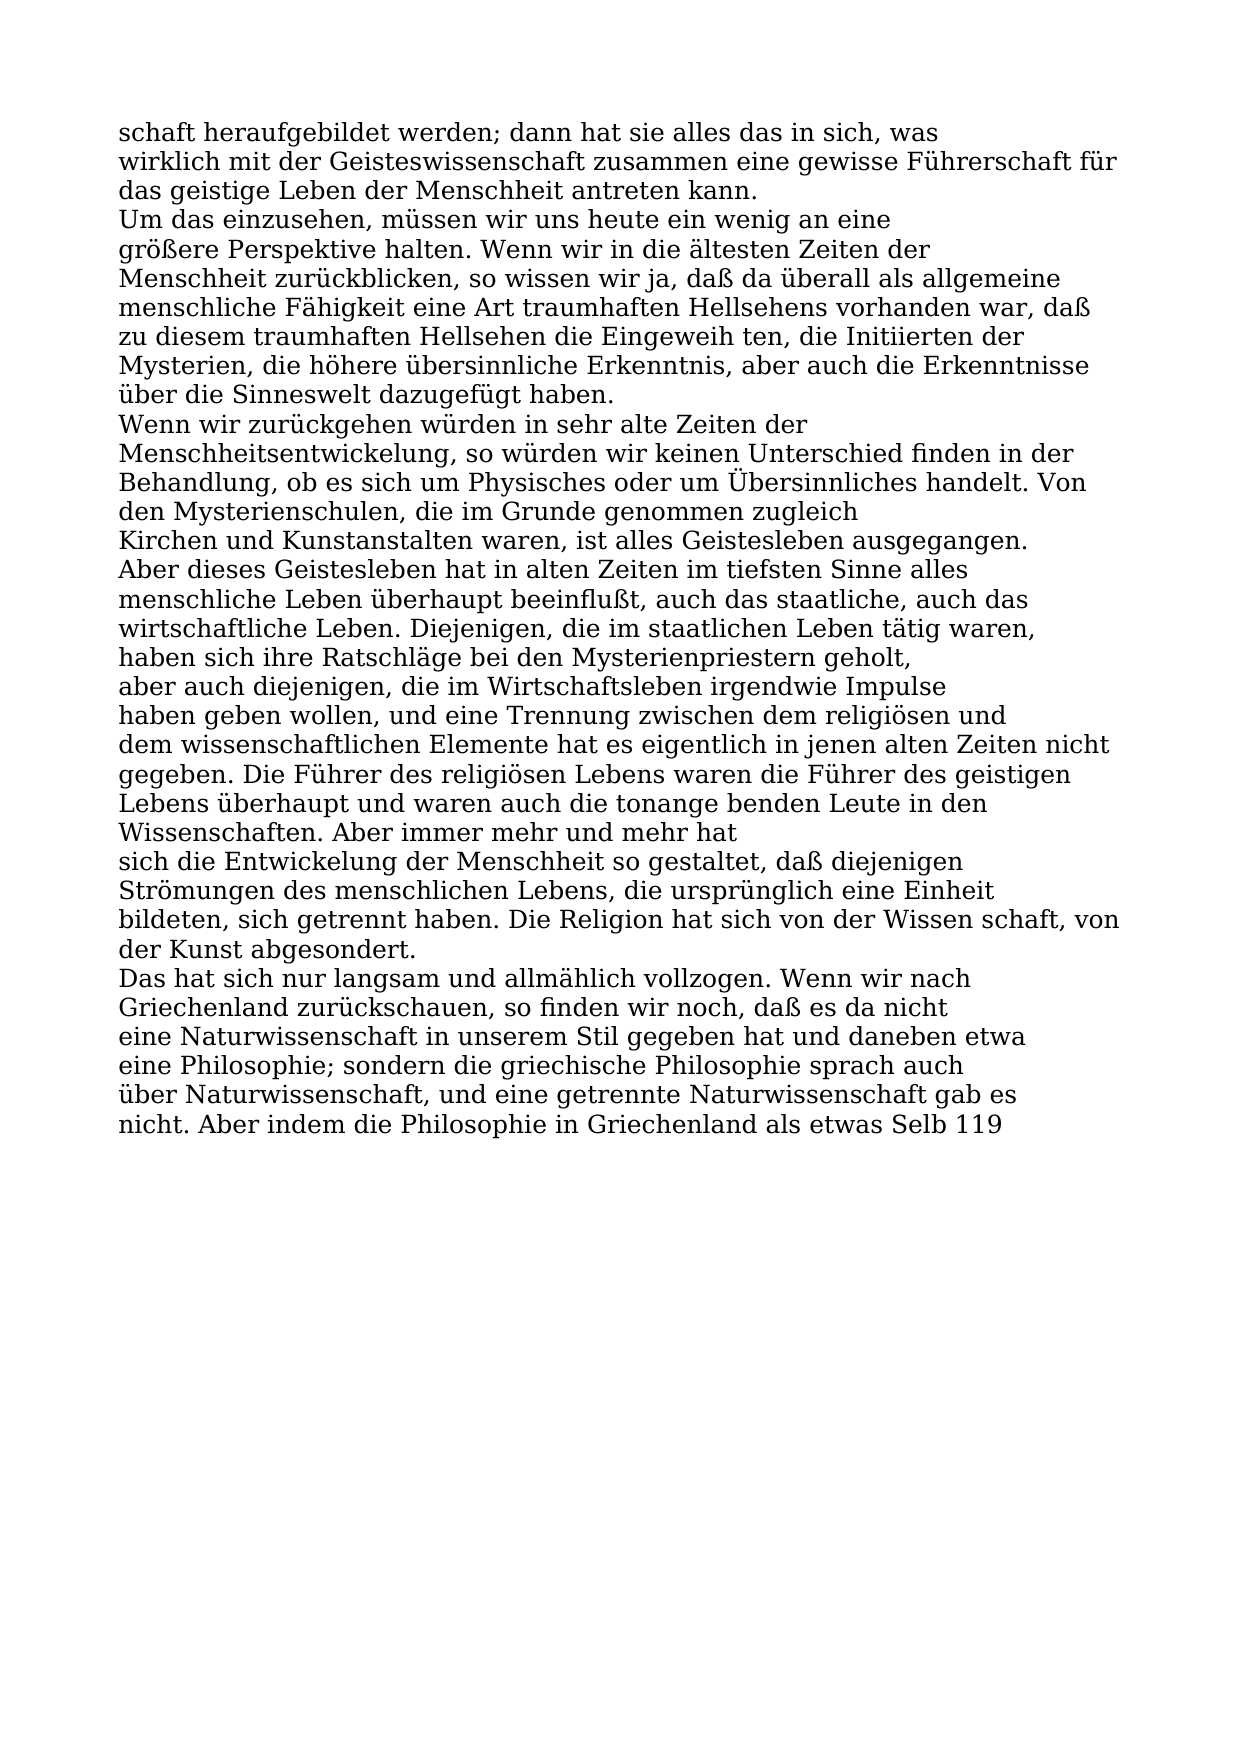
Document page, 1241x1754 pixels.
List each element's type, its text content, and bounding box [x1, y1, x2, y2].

text wirklich mit der Geisteswissenschaft zusammen eine gewisse Führerschaft für das geistige Leben der Menschheit antreten kann. [118, 147, 1122, 206]
text größere Perspektive halten. Wenn wir in die ältesten Zeiten der [118, 235, 1122, 264]
text menschliche Leben überhaupt beeinflußt, auch das staatliche, auch das [118, 585, 1122, 614]
text Behandlung, ob es sich um Physisches oder um Übersinnliches handelt. Von den Mysterienschulen, die im Grunde genommen zugleich [118, 468, 1122, 526]
text wirtschaftliche Leben. Diejenigen, die im staatlichen Leben tätig waren, haben sich ihre Ratschläge bei den Mysterienpriestern geholt, [118, 614, 1122, 672]
text Menschheit zurückblicken, so wissen wir ja, daß da überall als allgemeine menschliche Fähigkeit eine Art traumhaften Hellsehens vorhanden war, daß zu diesem traumhaften Hellsehen die Eingeweih ten, die Initiierten der Mysterien, die höhere übersinnliche Erkenntnis, aber auch die Erkenntnisse über die Sinneswelt dazugefügt haben. [118, 264, 1122, 410]
text sich die Entwickelung der Menschheit so gestaltet, daß diejenigen [118, 847, 1122, 876]
text schaft heraufgebildet werden; dann hat sie alles das in sich, was [118, 118, 1122, 147]
text Griechenland zurückschauen, so finden wir noch, daß es da nicht [118, 993, 1122, 1022]
text eine Naturwissenschaft in unserem Stil gegeben hat und daneben etwa [118, 1022, 1122, 1051]
text Wenn wir zurückgehen würden in sehr alte Zeiten der Menschheitsentwickelung, so würden wir keinen Unterschied finden in der [118, 410, 1122, 468]
text aber auch diejenigen, die im Wirtschaftsleben irgendwie Impulse [118, 672, 1122, 701]
text über Naturwissenschaft, und eine getrennte Naturwissenschaft gab es [118, 1081, 1122, 1110]
text eine Philosophie; sondern die griechische Philosophie sprach auch [118, 1051, 1122, 1081]
text bildeten, sich getrennt haben. Die Religion hat sich von der Wissen schaft, von der Kunst abgesondert. [118, 906, 1122, 964]
text Kirchen und Kunstanstalten waren, ist alles Geistesleben ausgegangen. [118, 526, 1122, 556]
text haben geben wollen, und eine Trennung zwischen dem religiösen und [118, 701, 1122, 731]
text dem wissenschaftlichen Elemente hat es eigentlich in jenen alten Zeiten nicht gegeben. Die Führer des religiösen Lebens waren die Führer des geistigen Lebens überhaupt und waren auch die tonange benden Leute in den Wissenschaften. Aber immer mehr und mehr hat [118, 731, 1122, 847]
text Strömungen des menschlichen Lebens, die ursprünglich eine Einheit [118, 876, 1122, 906]
text Aber dieses Geistesleben hat in alten Zeiten im tiefsten Sinne alles [118, 556, 1122, 585]
text Um das einzusehen, müssen wir uns heute ein wenig an eine [118, 206, 1122, 235]
text nicht. Aber indem die Philosophie in Griechenland als etwas Selb 119 [118, 1110, 1122, 1139]
text Das hat sich nur langsam und allmählich vollzogen. Wenn wir nach [118, 964, 1122, 993]
